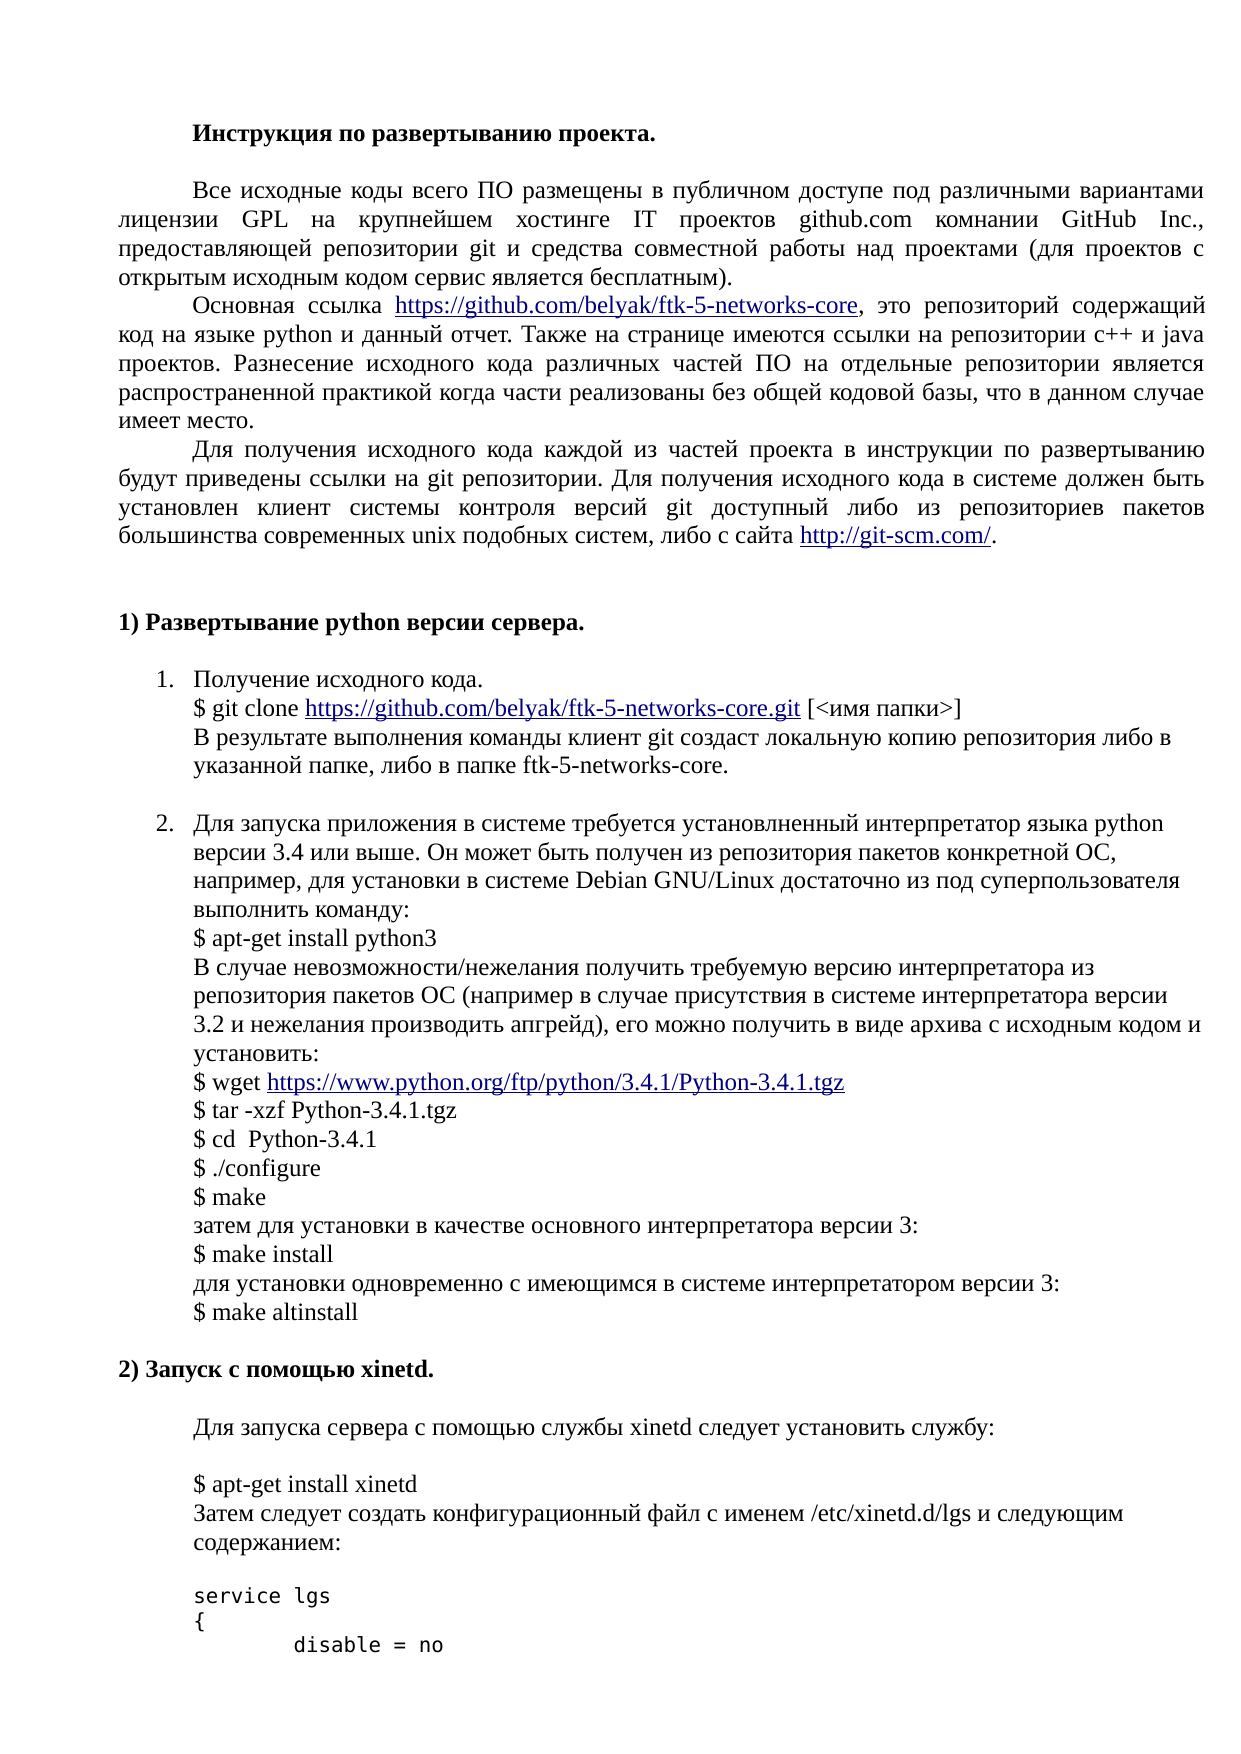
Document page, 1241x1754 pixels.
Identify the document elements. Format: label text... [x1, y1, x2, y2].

list disable = no [156, 1633, 1206, 1657]
text 1) Развертывание python версии сервера. [118, 607, 1206, 636]
list $ git clone https://github.com/belyak/ftk-5-networks-core.git [<имя папки>] [156, 693, 1206, 722]
text 2) Запуск с помощью xinetd. [118, 1354, 1206, 1383]
list для установки одновременно с имеющимся в системе интерпретатором версии 3: [156, 1268, 1206, 1297]
text Все исходные коды всего ПО размещены в публичном доступе под различными вариантами лицензии GPL на крупнейшем хостинге IT проектов github.com комнании GitHub Inc., предоставляющей репозитории git и средства совместной работы над проектами (для проектов с открытым исходным кодом сервис является бесплатным). [118, 176, 1206, 291]
list $ make install [156, 1239, 1206, 1268]
list service lgs [156, 1584, 1206, 1609]
list В результате выполнения команды клиент git создаст локальную копию репозитория либо в указанной папке, либо в папке ftk-5-networks-core. [156, 722, 1206, 779]
text Для получения исходного кода каждой из частей проекта в инструкции по развертыванию будут приведены ссылки на git репозитории. Для получения исходного кода в системе должен быть установлен клиент системы контроля версий git доступный либо из репозиториев пакетов большинства современных unix подобных систем, либо с сайта http://git-scm.com/. [118, 434, 1206, 549]
list $ cd Python-3.4.1 [156, 1124, 1206, 1153]
list $ apt-get install python3 [156, 923, 1206, 952]
list $ make [156, 1182, 1206, 1211]
list В случае невозможности/нежелания получить требуемую версию интерпретатора из репозитория пакетов ОС (например в случае присутствия в системе интерпретатора версии 3.2 и нежелания производить апгрейд), его можно получить в виде архива с исходным кодом и установить: [156, 952, 1206, 1067]
list $ ./configure [156, 1153, 1206, 1182]
list { [156, 1609, 1206, 1633]
list $ tar -xzf Python-3.4.1.tgz [156, 1096, 1206, 1124]
list затем для установки в качестве основного интерпретатора версии 3: [156, 1211, 1206, 1239]
list $ wget https://www.python.org/ftp/python/3.4.1/Python-3.4.1.tgz [156, 1067, 1206, 1096]
list Для запуска сервера с помощью службы xinetd следует установить службу: [156, 1412, 1206, 1441]
list Для запуска приложения в системе требуется установлненный интерпретатор языка python версии 3.4 или выше. Он может быть получен из репозитория пакетов конкретной ОС, например, для установки в системе Debian GNU/Linux достаточно из под суперпользователя выполнить команду: [156, 808, 1206, 923]
list $ make altinstall [156, 1297, 1206, 1326]
text Основная ссылка https://github.com/belyak/ftk-5-networks-core, это репозиторий содержащий код на языке python и данный отчет. Также на странице имеются ссылки на репозитории с++ и java проектов. Разнесение исходного кода различных частей ПО на отдельные репозитории является распространенной практикой когда части реализованы без общей кодовой базы, что в данном случае имеет место. [118, 291, 1206, 434]
list $ apt-get install xinetd [156, 1469, 1206, 1498]
list Затем следует создать конфигурационный файл с именем /etc/xinetd.d/lgs и следующим содержанием: [156, 1498, 1206, 1556]
text Инструкция по развертыванию проекта. [118, 118, 1206, 147]
list Получение исходного кода. [156, 664, 1206, 693]
